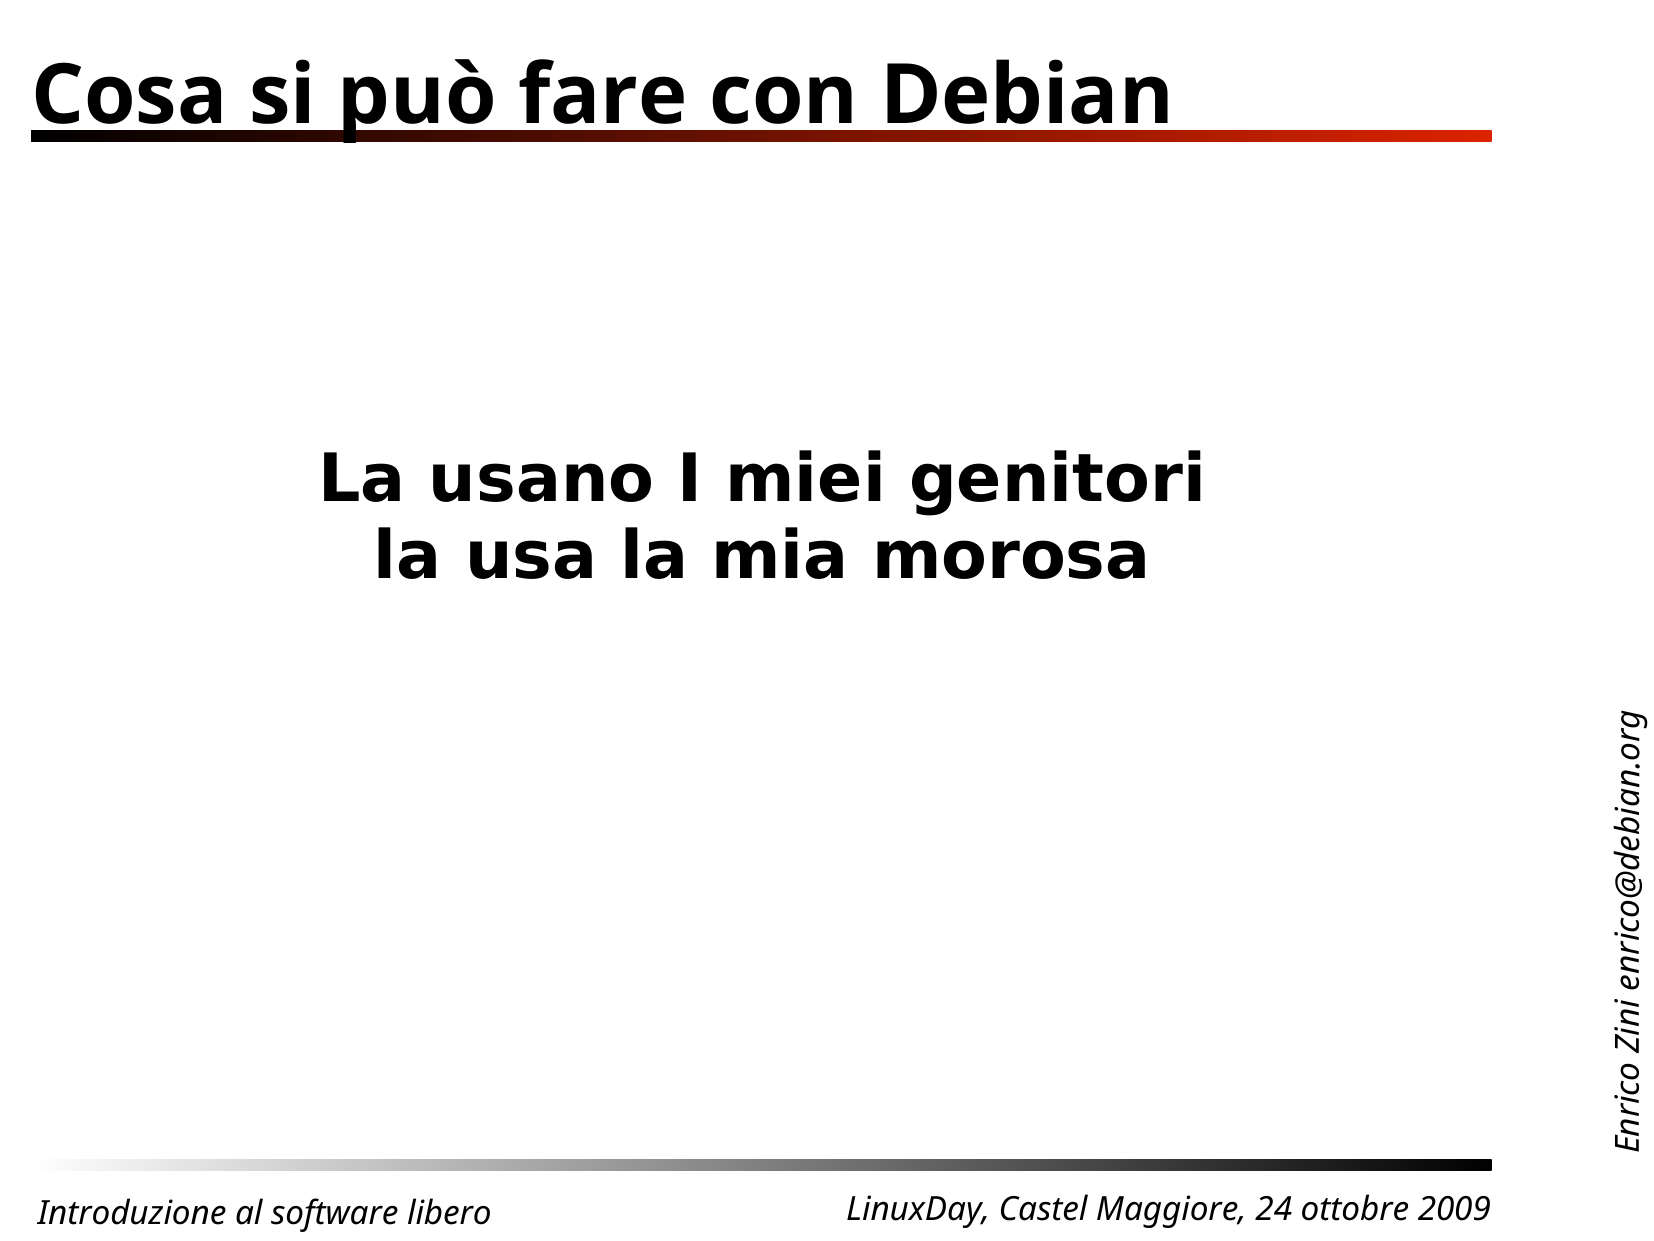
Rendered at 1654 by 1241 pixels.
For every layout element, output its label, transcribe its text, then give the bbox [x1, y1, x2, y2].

text_box La usano I miei genitori la usa la mia morosa [30, 439, 1495, 595]
text_box Cosa si può fare con Debian [31, 34, 1438, 168]
